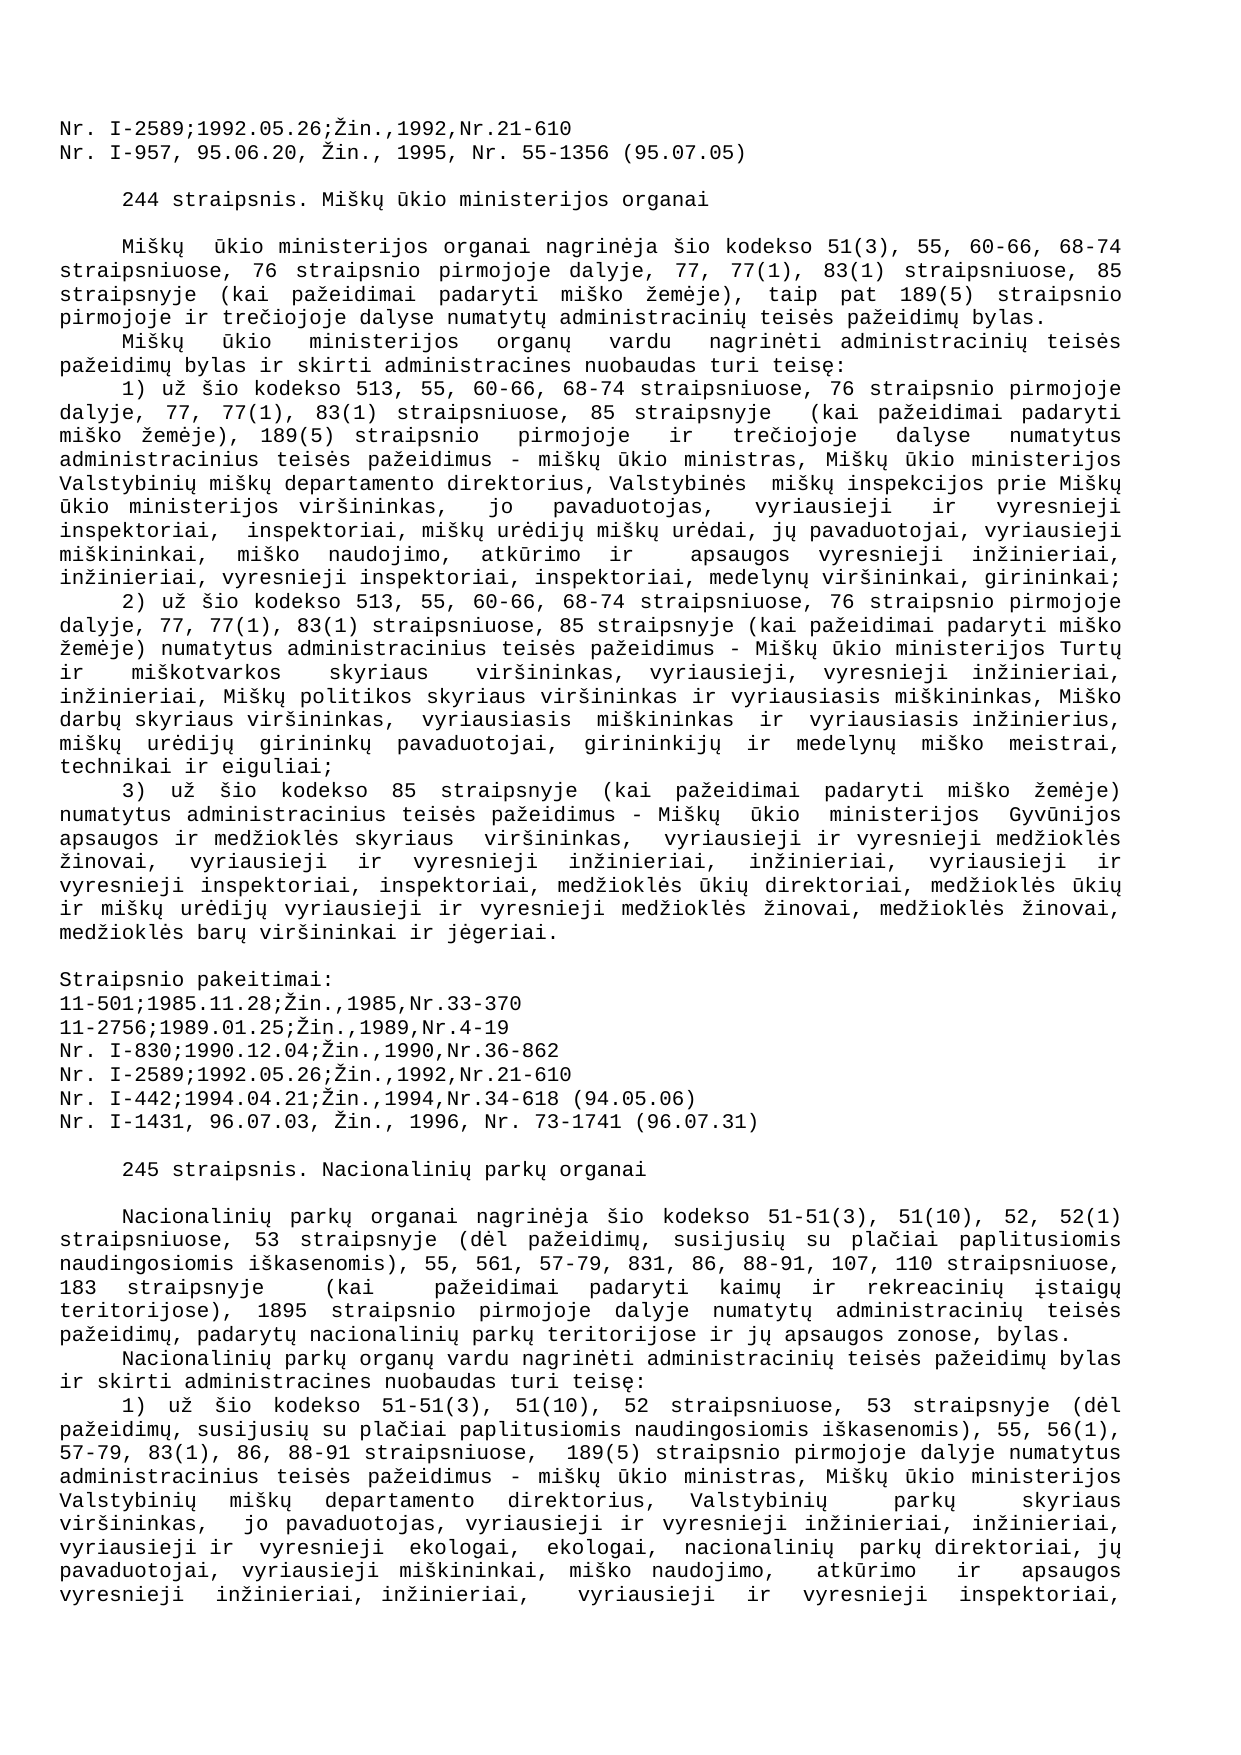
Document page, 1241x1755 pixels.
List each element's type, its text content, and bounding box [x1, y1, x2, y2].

text Miškų ūkio ministerijos organai nagrinėja šio kodekso 51(3), 55, 60-66, 68-74 straipsniuose, 76 straipsnio pirmojoje dalyje, 77, 77(1), 83(1) straipsniuose, 85 straipsnyje (kai pažeidimai padaryti miško žemėje), taip pat 189(5) straipsnio pirmojoje ir trečiojoje dalyse numatytų administracinių teisės pažeidimų bylas. [59, 236, 1122, 331]
text Nr. I-1431, 96.07.03, Žin., 1996, Nr. 73-1741 (96.07.31) [59, 1111, 1122, 1135]
text 244 straipsnis. Miškų ūkio ministerijos organai [59, 189, 1122, 213]
text Nacionalinių parkų organai nagrinėja šio kodekso 51-51(3), 51(10), 52, 52(1) straipsniuose, 53 straipsnyje (dėl pažeidimų, susijusių su plačiai paplitusiomis naudingosiomis iškasenomis), 55, 561, 57-79, 831, 86, 88-91, 107, 110 straipsniuose, 183 straipsnyje (kai pažeidimai padaryti kaimų ir rekreacinių įstaigų teritorijose), 1895 straipsnio pirmojoje dalyje numatytų administracinių teisės pažeidimų, padarytų nacionalinių parkų teritorijose ir jų apsaugos zonose, bylas. [59, 1206, 1122, 1348]
text Straipsnio pakeitimai: [59, 969, 1122, 993]
text Nacionalinių parkų organų vardu nagrinėti administracinių teisės pažeidimų bylas ir skirti administracines nuobaudas turi teisę: [59, 1348, 1122, 1395]
text 3) už šio kodekso 85 straipsnyje (kai pažeidimai padaryti miško žemėje) numatytus administracinius teisės pažeidimus - Miškų ūkio ministerijos Gyvūnijos apsaugos ir medžioklės skyriaus viršininkas, vyriausieji ir vyresnieji medžioklės žinovai, vyriausieji ir vyresnieji inžinieriai, inžinieriai, vyriausieji ir vyresnieji inspektoriai, inspektoriai, medžioklės ūkių direktoriai, medžioklės ūkių ir miškų urėdijų vyriausieji ir vyresnieji medžioklės žinovai, medžioklės žinovai, medžioklės barų viršininkai ir jėgeriai. [59, 780, 1122, 946]
text 1) už šio kodekso 51-51(3), 51(10), 52 straipsniuose, 53 straipsnyje (dėl pažeidimų, susijusių su plačiai paplitusiomis naudingosiomis iškasenomis), 55, 56(1), 57-79, 83(1), 86, 88-91 straipsniuose, 189(5) straipsnio pirmojoje dalyje numatytus administracinius teisės pažeidimus - miškų ūkio ministras, Miškų ūkio ministerijos Valstybinių miškų departamento direktorius, Valstybinių parkų skyriaus viršininkas, jo pavaduotojas, vyriausieji ir vyresnieji inžinieriai, inžinieriai, vyriausieji ir vyresnieji ekologai, ekologai, nacionalinių parkų direktoriai, jų pavaduotojai, vyriausieji miškininkai, miško naudojimo, atkūrimo ir apsaugos vyresnieji inžinieriai, inžinieriai, vyriausieji ir vyresnieji inspektoriai, [59, 1395, 1122, 1608]
text Nr. I-2589;1992.05.26;Žin.,1992,Nr.21-610 [59, 118, 1122, 142]
text Nr. I-957, 95.06.20, Žin., 1995, Nr. 55-1356 (95.07.05) [59, 142, 1122, 165]
text 11-2756;1989.01.25;Žin.,1989,Nr.4-19 [59, 1017, 1122, 1040]
text Nr. I-830;1990.12.04;Žin.,1990,Nr.36-862 [59, 1040, 1122, 1064]
text 1) už šio kodekso 513, 55, 60-66, 68-74 straipsniuose, 76 straipsnio pirmojoje dalyje, 77, 77(1), 83(1) straipsniuose, 85 straipsnyje (kai pažeidimai padaryti miško žemėje), 189(5) straipsnio pirmojoje ir trečiojoje dalyse numatytus administracinius teisės pažeidimus - miškų ūkio ministras, Miškų ūkio ministerijos Valstybinių miškų departamento direktorius, Valstybinės miškų inspekcijos prie Miškų ūkio ministerijos viršininkas, jo pavaduotojas, vyriausieji ir vyresnieji inspektoriai, inspektoriai, miškų urėdijų miškų urėdai, jų pavaduotojai, vyriausieji miškininkai, miško naudojimo, atkūrimo ir apsaugos vyresnieji inžinieriai, inžinieriai, vyresnieji inspektoriai, inspektoriai, medelynų viršininkai, girininkai; [59, 378, 1122, 591]
text 2) už šio kodekso 513, 55, 60-66, 68-74 straipsniuose, 76 straipsnio pirmojoje dalyje, 77, 77(1), 83(1) straipsniuose, 85 straipsnyje (kai pažeidimai padaryti miško žemėje) numatytus administracinius teisės pažeidimus - Miškų ūkio ministerijos Turtų ir miškotvarkos skyriaus viršininkas, vyriausieji, vyresnieji inžinieriai, inžinieriai, Miškų politikos skyriaus viršininkas ir vyriausiasis miškininkas, Miško darbų skyriaus viršininkas, vyriausiasis miškininkas ir vyriausiasis inžinierius, miškų urėdijų girininkų pavaduotojai, girininkijų ir medelynų miško meistrai, technikai ir eiguliai; [59, 591, 1122, 780]
text 245 straipsnis. Nacionalinių parkų organai [59, 1158, 1122, 1182]
text Nr. I-2589;1992.05.26;Žin.,1992,Nr.21-610 [59, 1064, 1122, 1088]
text Miškų ūkio ministerijos organų vardu nagrinėti administracinių teisės pažeidimų bylas ir skirti administracines nuobaudas turi teisę: [59, 331, 1122, 378]
text 11-501;1985.11.28;Žin.,1985,Nr.33-370 [59, 993, 1122, 1017]
text Nr. I-442;1994.04.21;Žin.,1994,Nr.34-618 (94.05.06) [59, 1088, 1122, 1111]
